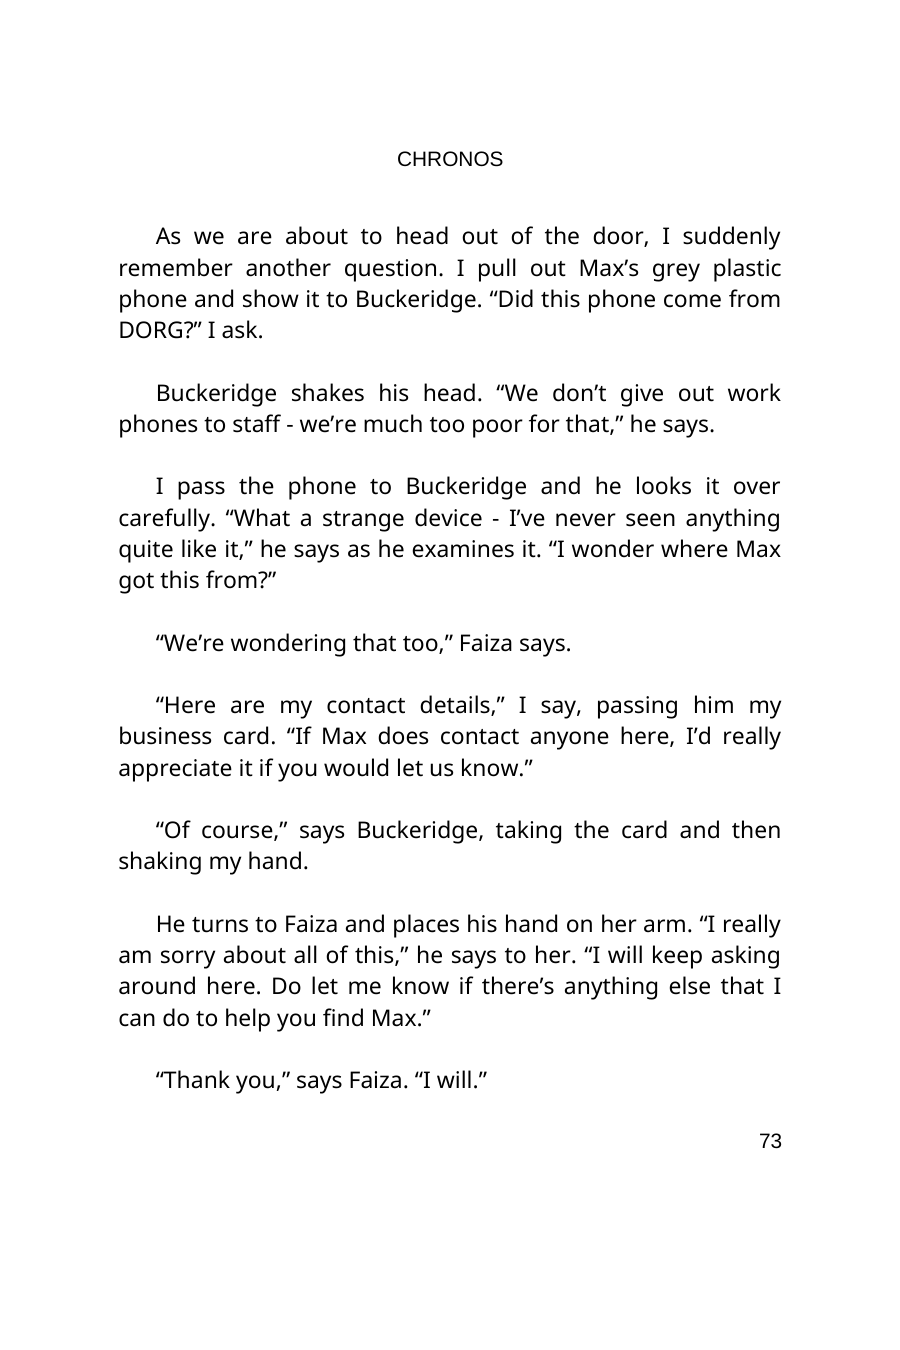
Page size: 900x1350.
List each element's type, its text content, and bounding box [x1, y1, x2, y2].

text “Here are my contact details,” I say, passing him my business card. “If Max does contact anyone here, I’d really appreciate it if you would let us know.” [118, 689, 782, 783]
text He turns to Faiza and places his hand on her arm. “I really am sorry about all of this,” he says to her. “I will keep asking around here. Do let me know if there’s anything else that I can do to help you find Max.” [118, 908, 782, 1033]
text “Thank you,” says Faiza. “I will.” [118, 1064, 782, 1095]
text “Of course,” says Buckeridge, taking the card and then shaking my hand. [118, 814, 782, 876]
text “We’re wondering that too,” Faiza says. [118, 626, 782, 658]
text Buckeridge shakes his head. “We don’t give out work phones to staff - we’re much too poor for that,” he says. [118, 376, 782, 439]
text I pass the phone to Buckeridge and he looks it over carefully. “What a strange device - I’ve never seen anything quite like it,” he says as he examines it. “I wonder where Max got this from?” [118, 470, 782, 595]
text As we are about to head out of the door, I suddenly remember another question. I pull out Max’s grey plastic phone and show it to Buckeridge. “Did this phone come from DORG?” I ask. [118, 220, 782, 345]
